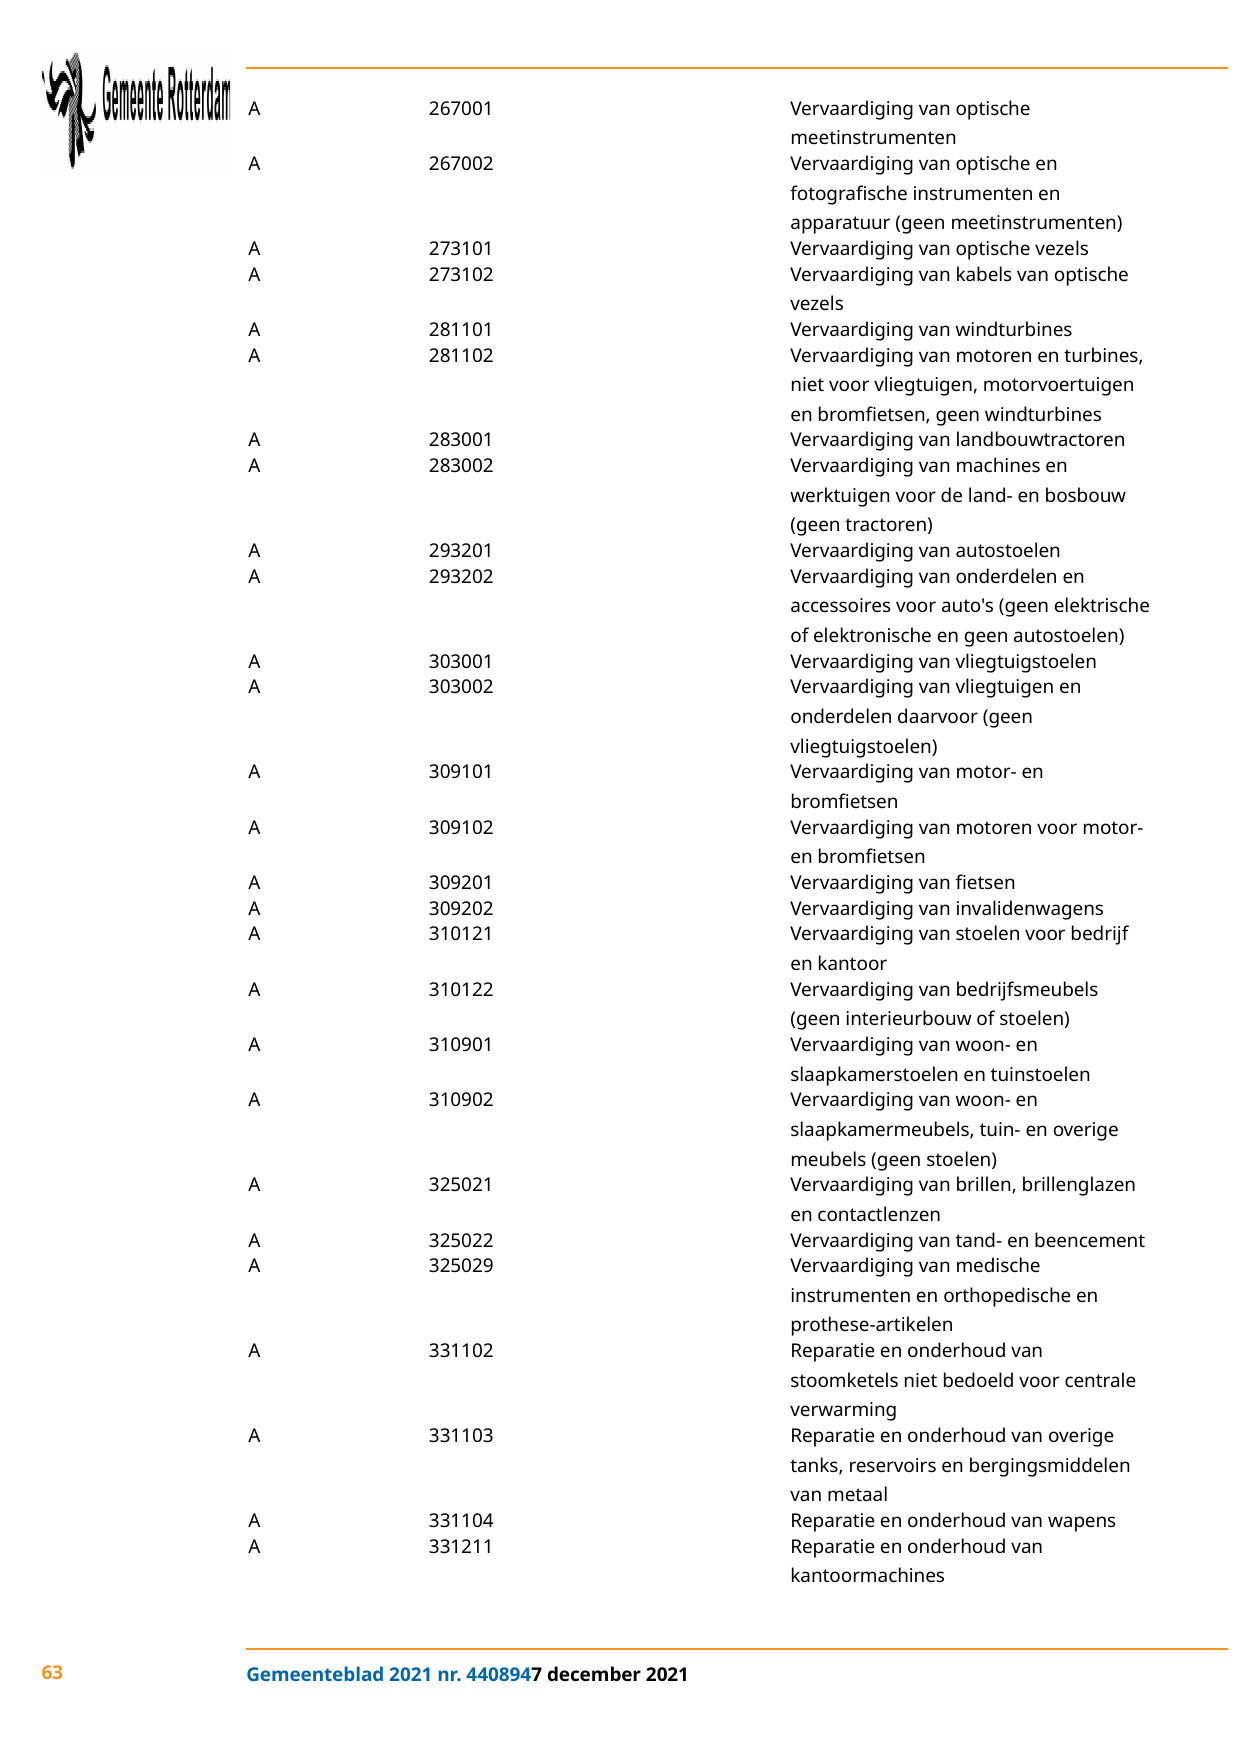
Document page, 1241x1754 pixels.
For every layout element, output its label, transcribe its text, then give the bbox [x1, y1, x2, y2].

table_cell Vervaardiging van bedrijfsmeubels (geen interieurbouw of stoelen) [790, 976, 1152, 1031]
table_cell 310901 [429, 1031, 790, 1087]
table_cell Vervaardiging van machines en werktuigen voor de land- en bosbouw (geen tractoren) [790, 453, 1152, 537]
table_cell Vervaardiging van invalidenwagens [790, 895, 1152, 921]
table_cell A [248, 1171, 429, 1227]
table_cell A [248, 150, 429, 235]
table_cell Vervaardiging van woon- en slaapkamerstoelen en tuinstoelen [790, 1031, 1152, 1087]
table_cell Vervaardiging van motoren voor motor- en bromfietsen [790, 814, 1152, 869]
table_cell A [248, 342, 429, 427]
table_cell A [248, 1533, 429, 1588]
table_cell Vervaardiging van fietsen [790, 869, 1152, 895]
table_cell Vervaardiging van stoelen voor bedrijf en kantoor [790, 921, 1152, 976]
table_cell 325021 [429, 1171, 790, 1227]
table_cell Vervaardiging van optische en fotografische instrumenten en apparatuur (geen meetinstrumenten) [790, 150, 1152, 235]
table_cell 309101 [429, 759, 790, 814]
table_cell 281101 [429, 316, 790, 342]
table_cell A [248, 648, 429, 674]
table_cell Vervaardiging van vliegtuigstoelen [790, 648, 1152, 674]
table_cell 283001 [429, 427, 790, 452]
table_cell 303001 [429, 648, 790, 674]
table_cell 310121 [429, 921, 790, 976]
table_cell A [248, 1031, 429, 1087]
table_cell Vervaardiging van tand- en beencement [790, 1227, 1152, 1252]
table_cell Vervaardiging van motor- en bromfietsen [790, 759, 1152, 814]
table_cell 331102 [429, 1338, 790, 1422]
table_cell A [248, 869, 429, 895]
table_cell A [248, 235, 429, 261]
table_cell Vervaardiging van optische meetinstrumenten [790, 95, 1152, 150]
table_cell A [248, 1422, 429, 1507]
table_cell 267001 [429, 95, 790, 150]
table_cell A [248, 1253, 429, 1337]
table_cell A [248, 537, 429, 563]
table_cell Vervaardiging van woon- en slaapkamermeubels, tuin- en overige meubels (geen stoelen) [790, 1087, 1152, 1171]
picture [41, 47, 231, 172]
table_cell A [248, 759, 429, 814]
table_cell A [248, 453, 429, 537]
table_cell Vervaardiging van brillen, brillenglazen en contactlenzen [790, 1171, 1152, 1227]
table_cell 309202 [429, 895, 790, 921]
table_cell 310902 [429, 1087, 790, 1171]
table_cell 283002 [429, 453, 790, 537]
table_cell 273101 [429, 235, 790, 261]
table_cell A [248, 316, 429, 342]
table_cell 293201 [429, 537, 790, 563]
table_cell 293202 [429, 563, 790, 648]
table_cell A [248, 1087, 429, 1171]
table_cell A [248, 95, 429, 150]
table_cell A [248, 261, 429, 316]
table_cell 331103 [429, 1422, 790, 1507]
table_cell A [248, 563, 429, 648]
table_cell 331211 [429, 1533, 790, 1588]
table_cell A [248, 921, 429, 976]
table_cell Vervaardiging van vliegtuigen en onderdelen daarvoor (geen vliegtuigstoelen) [790, 674, 1152, 758]
table_cell Reparatie en onderhoud van overige tanks, reservoirs en bergingsmiddelen van metaal [790, 1422, 1152, 1507]
table_cell 331104 [429, 1507, 790, 1533]
table_cell 267002 [429, 150, 790, 235]
table_cell 310122 [429, 976, 790, 1031]
table_cell A [248, 814, 429, 869]
table_cell A [248, 1338, 429, 1422]
table_cell A [248, 1227, 429, 1252]
table_cell A [248, 674, 429, 758]
table_cell Vervaardiging van autostoelen [790, 537, 1152, 563]
table_cell Vervaardiging van landbouwtractoren [790, 427, 1152, 452]
table_cell A [248, 427, 429, 452]
table_cell 309102 [429, 814, 790, 869]
table_cell A [248, 1507, 429, 1533]
table_cell Vervaardiging van medische instrumenten en orthopedische en prothese-artikelen [790, 1253, 1152, 1337]
table_cell 325022 [429, 1227, 790, 1252]
table_cell Vervaardiging van motoren en turbines, niet voor vliegtuigen, motorvoertuigen en bromfietsen, geen windturbines [790, 342, 1152, 427]
table_cell A [248, 895, 429, 921]
table_cell 325029 [429, 1253, 790, 1337]
table_cell Vervaardiging van optische vezels [790, 235, 1152, 261]
table_cell 303002 [429, 674, 790, 758]
table_cell Reparatie en onderhoud van wapens [790, 1507, 1152, 1533]
table_cell Reparatie en onderhoud van stoomketels niet bedoeld voor centrale verwarming [790, 1338, 1152, 1422]
table_cell Vervaardiging van windturbines [790, 316, 1152, 342]
table_cell 273102 [429, 261, 790, 316]
table_cell 309201 [429, 869, 790, 895]
table_cell Vervaardiging van kabels van optische vezels [790, 261, 1152, 316]
table_cell Reparatie en onderhoud van kantoormachines [790, 1533, 1152, 1588]
table_cell 281102 [429, 342, 790, 427]
table_cell Vervaardiging van onderdelen en accessoires voor auto's (geen elektrische of elektronische en geen autostoelen) [790, 563, 1152, 648]
table_cell A [248, 976, 429, 1031]
